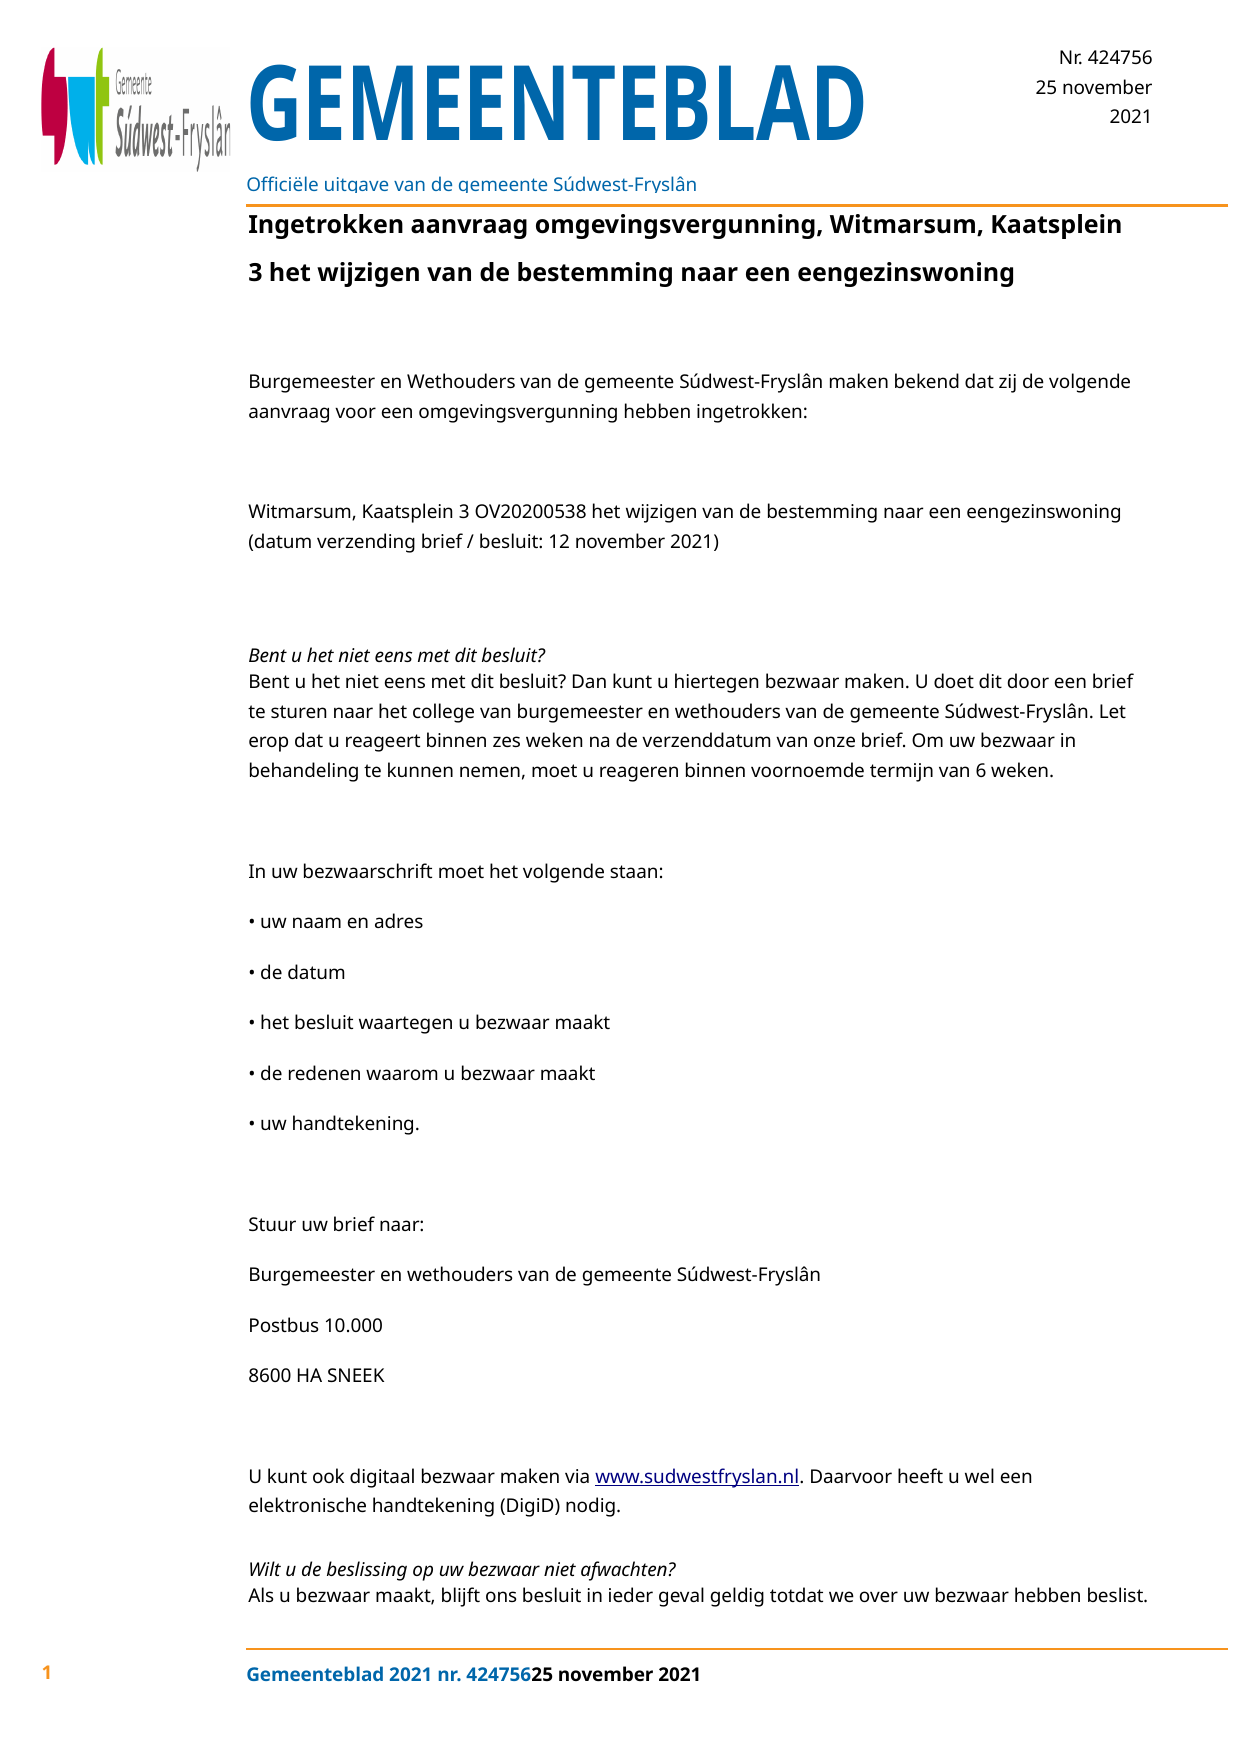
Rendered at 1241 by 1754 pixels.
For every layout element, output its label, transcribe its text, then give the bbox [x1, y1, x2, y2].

text Als u bezwaar maakt, blijft ons besluit in ieder geval geldig totdat we over uw bezwaar hebben beslist. [248, 1582, 1152, 1608]
picture [41, 47, 231, 172]
text • het besluit waartegen u bezwaar maakt [248, 1009, 1152, 1035]
text • de redenen waarom u bezwaar maakt [248, 1060, 1152, 1085]
text Bent u het niet eens met dit besluit? Dan kunt u hiertegen bezwaar maken. U doet dit door een brief te sturen naar het college van burgemeester en wethouders van de gemeente Súdwest-Fryslân. Let erop dat u reageert binnen zes weken na de verzenddatum van onze brief. Om uw bezwaar in behandeling te kunnen nemen, moet u reageren binnen voornoemde termijn van 6 weken. [248, 668, 1152, 783]
text Bent u het niet eens met dit besluit? [248, 643, 1152, 668]
text U kunt ook digitaal bezwaar maken via www.sudwestfryslan.nl. Daarvoor heeft u wel een elektronische handtekening (DigiD) nodig. [248, 1463, 1152, 1518]
text 8600 HA SNEEK [248, 1362, 1152, 1388]
text Postbus 10.000 [248, 1312, 1152, 1337]
text Burgemeester en Wethouders van de gemeente Súdwest-Fryslân maken bekend dat zij de volgende aanvraag voor een omgevingsvergunning hebben ingetrokken: [248, 368, 1152, 424]
text Ingetrokken aanvraag omgevingsvergunning, Witmarsum, Kaatsplein 3 het wijzigen van de bestemming naar een eengezinswoning [248, 207, 1152, 288]
text Stuur uw brief naar: [248, 1211, 1152, 1237]
text Wilt u de beslissing op uw bezwaar niet afwachten? [248, 1557, 1152, 1582]
text • uw handtekening. [248, 1110, 1152, 1136]
text In uw bezwaarschrift moet het volgende staan: [248, 858, 1152, 884]
text Burgemeester en wethouders van de gemeente Súdwest-Fryslân [248, 1261, 1152, 1287]
text Witmarsum, Kaatsplein 3 OV20200538 het wijzigen van de bestemming naar een eengezinswoning (datum verzending brief / besluit: 12 november 2021) [248, 499, 1152, 554]
text • de datum [248, 959, 1152, 984]
text • uw naam en adres [248, 908, 1152, 934]
